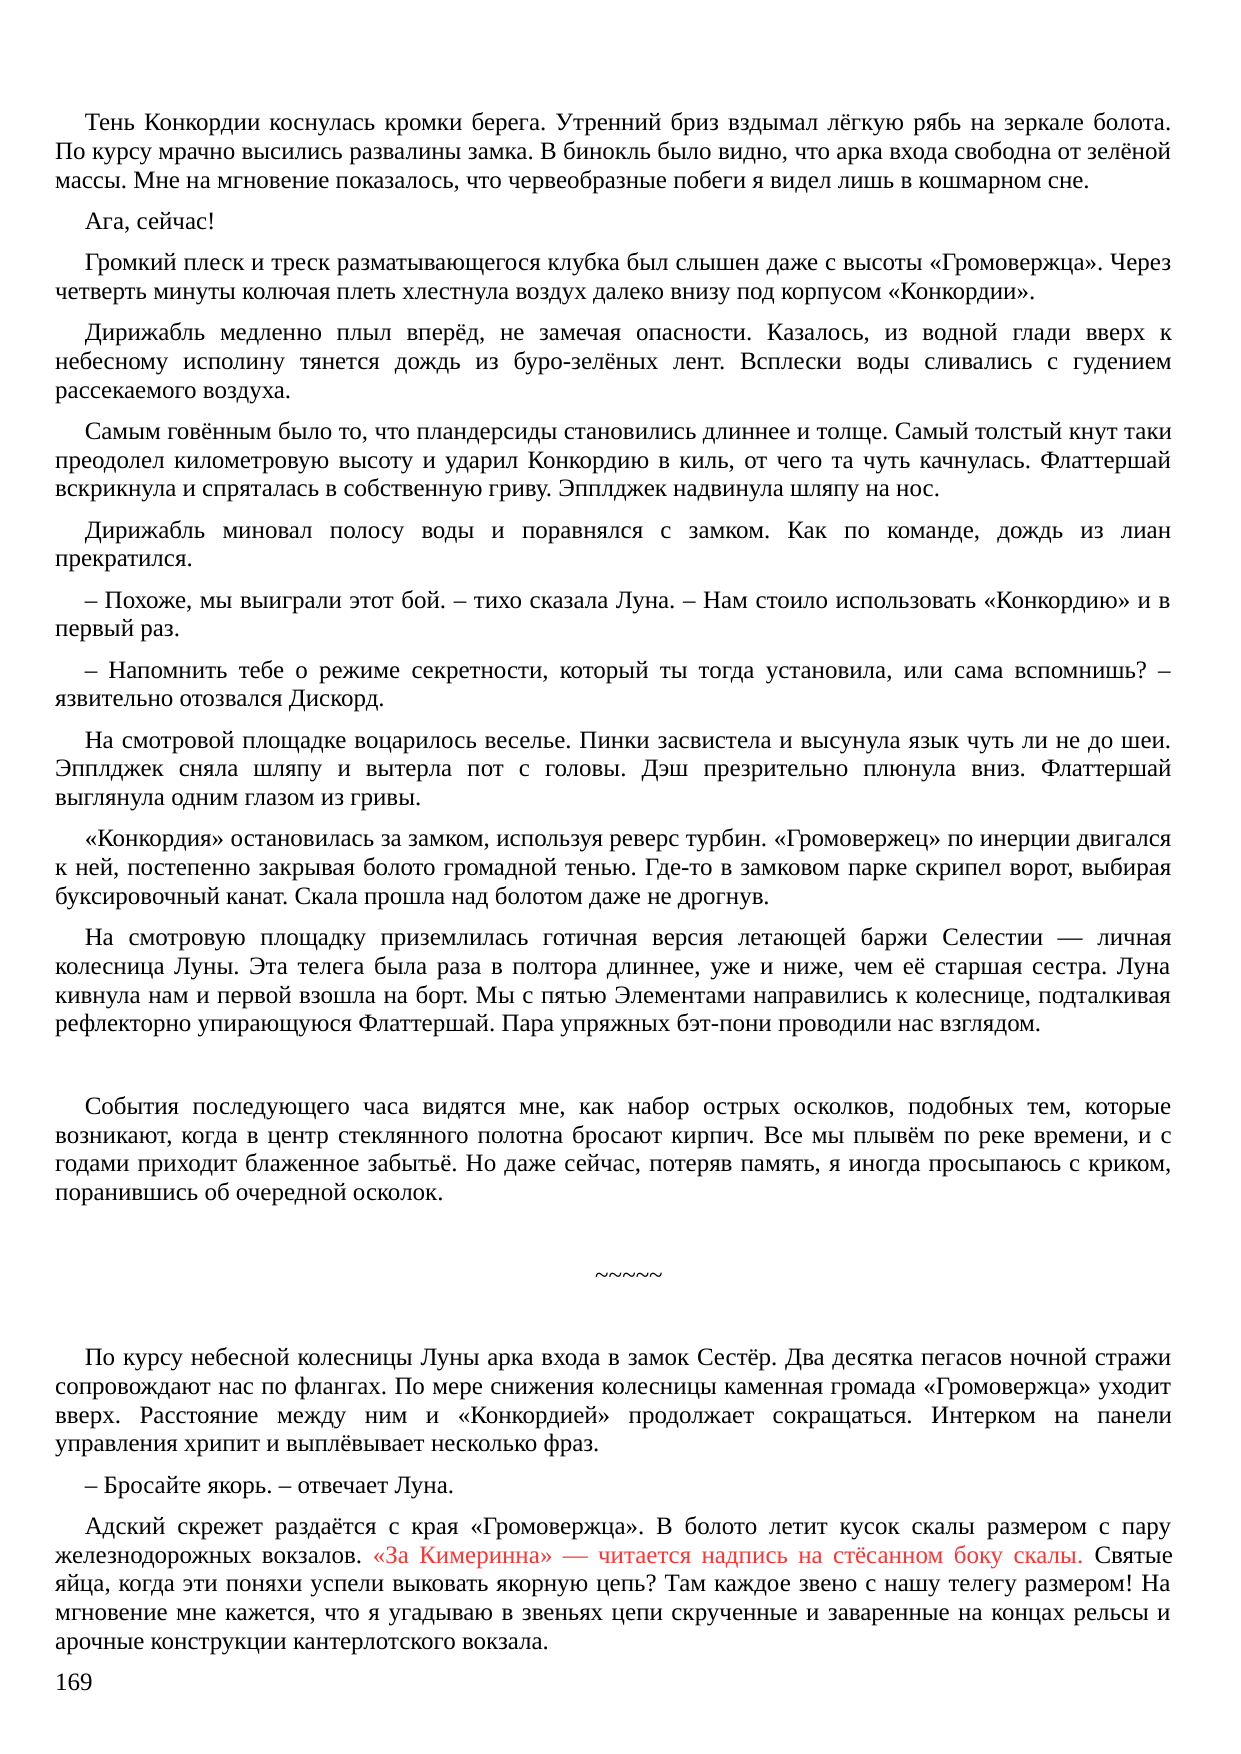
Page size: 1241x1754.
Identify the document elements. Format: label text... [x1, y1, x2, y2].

text Дирижабль миновал полосу воды и поравнялся с замком. Как по команде, дождь из лиан прекратился. [55, 515, 1173, 572]
text – Похоже, мы выиграли этот бой. – тихо сказала Луна. – Нам стоило использовать «Конкордию» и в первый раз. [55, 585, 1173, 642]
text Самым говённым было то, что пландерсиды становились длиннее и толще. Самый толстый кнут таки преодолел километровую высоту и ударил Конкордию в киль, от чего та чуть качнулась. Флаттершай вскрикнула и спряталась в собственную гриву. Эпплджек надвинула шляпу на нос. [55, 416, 1173, 502]
text События последующего часа видятся мне, как набор острых осколков, подобных тем, которые возникают, когда в центр стеклянного полотна бросают кирпич. Все мы плывём по реке времени, и с годами приходит блаженное забытьё. Но даже сейчас, потеряв память, я иногда просыпаюсь с криком, поранившись об очередной осколок. [55, 1091, 1173, 1206]
text По курсу небесной колесницы Луны арка входа в замок Сестёр. Два десятка пегасов ночной стражи сопровождают нас по флангах. По мере снижения колесницы каменная громада «Громовержца» уходит вверх. Расстояние между ним и «Конкордией» продолжает сокращаться. Интерком на панели управления хрипит и выплёвывает несколько фраз. [55, 1342, 1173, 1457]
text – Бросайте якорь. – отвечает Луна. [55, 1470, 1173, 1498]
text Ага, сейчас! [55, 206, 1173, 235]
text Громкий плеск и треск разматывающегося клубка был слышен даже с высоты «Громовержца». Через четверть минуты колючая плеть хлестнула воздух далеко внизу под корпусом «Конкордии». [55, 247, 1173, 305]
text ~~~~~ [55, 1260, 1173, 1288]
text «Конкордия» остановилась за замком, используя реверс турбин. «Громовержец» по инерции двигался к ней, постепенно закрывая болото громадной тенью. Где-то в замковом парке скрипел ворот, выбирая буксировочный канат. Скала прошла над болотом даже не дрогнув. [55, 823, 1173, 910]
text Тень Конкордии коснулась кромки берега. Утренний бриз вздымал лёгкую рябь на зеркале болота. По курсу мрачно высились развалины замка. В бинокль было видно, что арка входа свободна от зелёной массы. Мне на мгновение показалось, что червеобразные побеги я видел лишь в кошмарном сне. [55, 107, 1173, 193]
text На смотровой площадке воцарилось веселье. Пинки засвистела и высунула язык чуть ли не до шеи. Эпплджек сняла шляпу и вытерла пот с головы. Дэш презрительно плюнула вниз. Флаттершай выглянула одним глазом из гривы. [55, 725, 1173, 811]
text – Напомнить тебе о режиме секретности, который ты тогда установила, или сама вспомнишь? – язвительно отозвался Дискорд. [55, 655, 1173, 712]
text Адский скрежет раздаётся с края «Громовержца». В болото летит кусок скалы размером с пару железнодорожных вокзалов. «За Кимеринна» — читается надпись на стёсанном боку скалы. Святые яйца, когда эти поняхи успели выковать якорную цепь? Там каждое звено с нашу телегу размером! На мгновение мне кажется, что я угадываю в звеньях цепи скрученные и заваренные на концах рельсы и арочные конструкции кантерлотского вокзала. [55, 1511, 1173, 1655]
text Дирижабль медленно плыл вперёд, не замечая опасности. Казалось, из водной глади вверх к небесному исполину тянется дождь из буро-зелёных лент. Всплески воды сливались с гудением рассекаемого воздуха. [55, 317, 1173, 403]
text На смотровую площадку приземлилась готичная версия летающей баржи Селестии — личная колесница Луны. Эта телега была раза в полтора длиннее, уже и ниже, чем её старшая сестра. Луна кивнула нам и первой взошла на борт. Мы с пятью Элементами направились к колеснице, подталкивая рефлекторно упирающуюся Флаттершай. Пара упряжных бэт-пони проводили нас взглядом. [55, 922, 1173, 1037]
